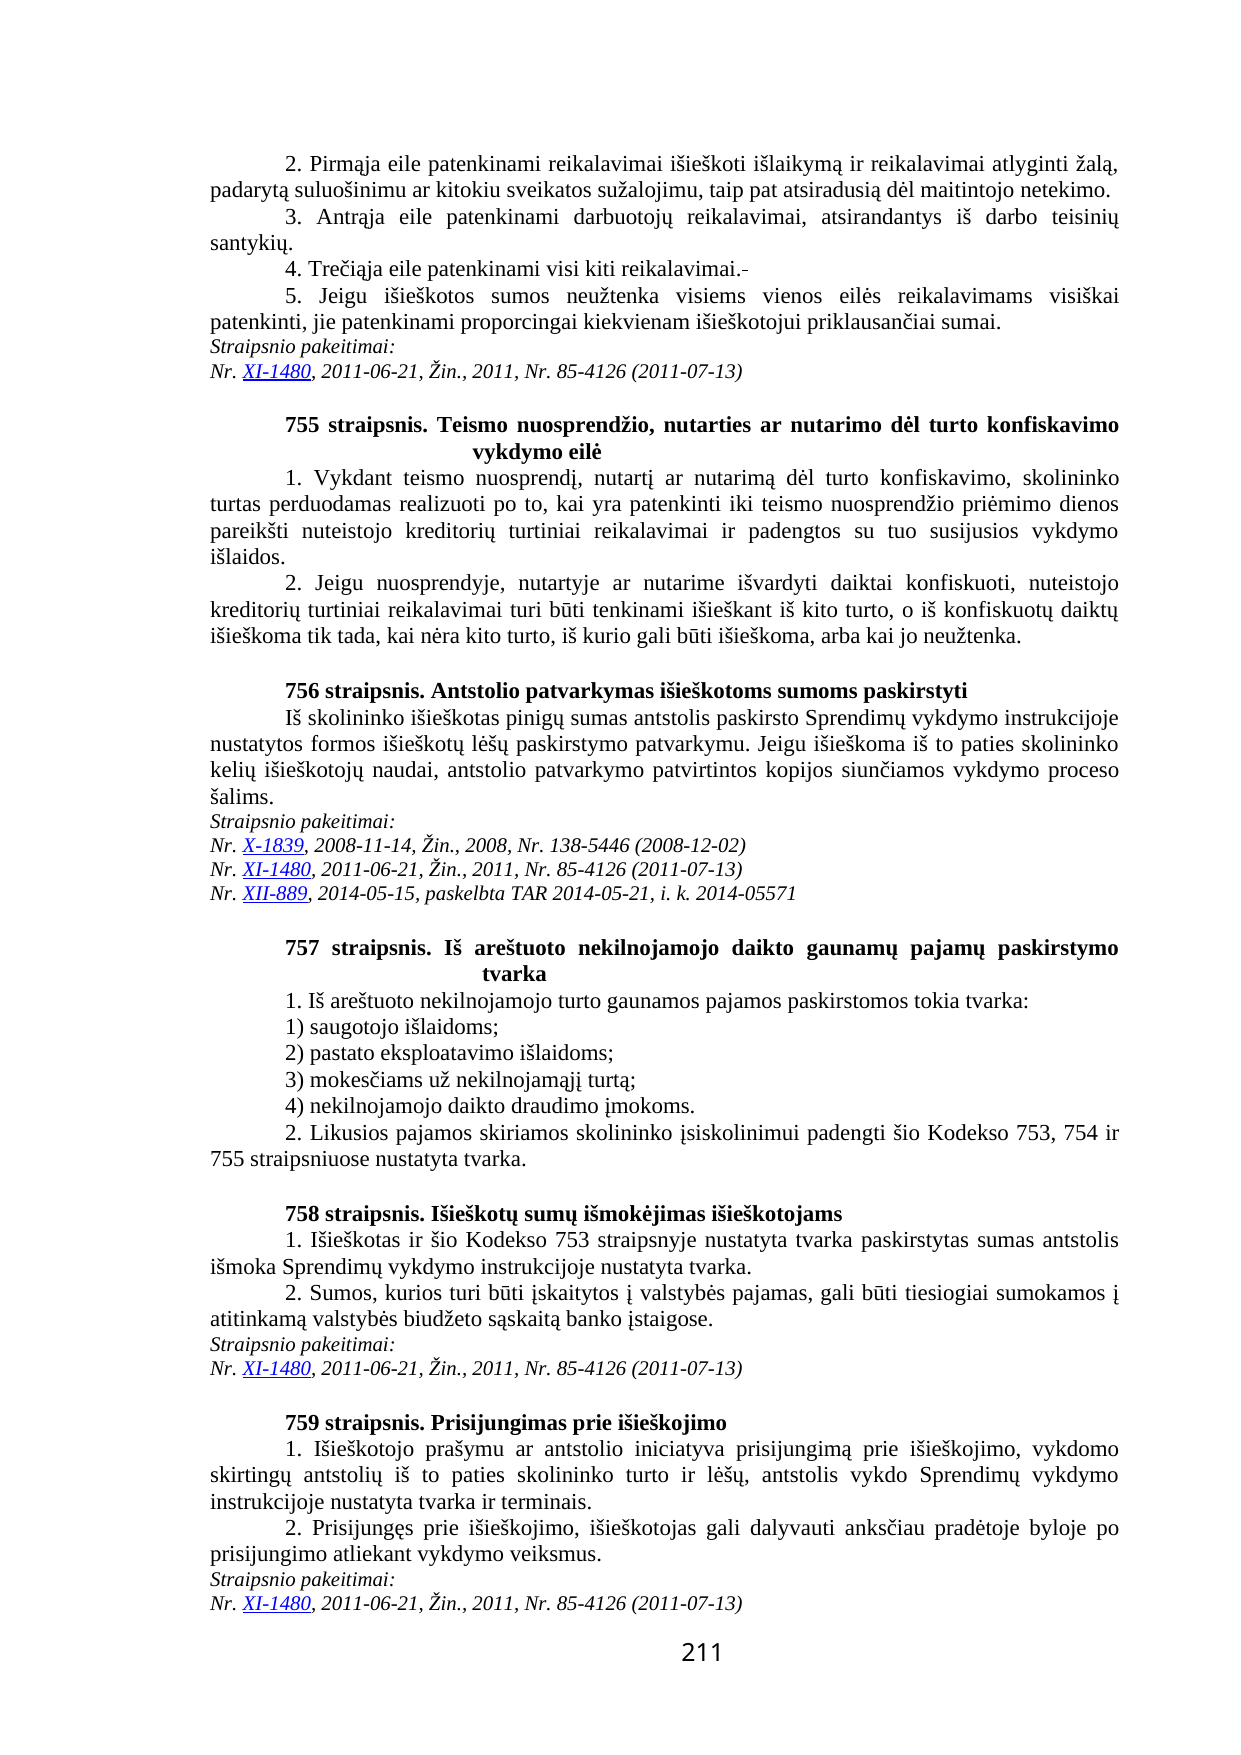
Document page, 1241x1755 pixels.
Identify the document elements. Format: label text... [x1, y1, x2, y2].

text 1) saugotojo išlaidoms; [210, 1013, 1120, 1039]
text 1. Iš areštuoto nekilnojamojo turto gaunamos pajamos paskirstomos tokia tvarka: [210, 987, 1120, 1013]
text Nr. XI-1480, 2011-06-21, Žin., 2011, Nr. 85-4126 (2011-07-13) [210, 857, 1120, 881]
text Straipsnio pakeitimai: [210, 1332, 1120, 1356]
text 2. Likusios pajamos skiriamos skolininko įsiskolinimui padengti šio Kodekso 753, 754 ir 755 straipsniuose nustatyta tvarka. [210, 1118, 1120, 1171]
text 755 straipsnis. Teismo nuosprendžio, nutarties ar nutarimo dėl turto konfiskavimo vykdymo eilė [285, 411, 1120, 464]
text 2. Pirmąja eile patenkinami reikalavimai išieškoti išlaikymą ir reikalavimai atlyginti žalą, padarytą suluošinimu ar kitokiu sveikatos sužalojimu, taip pat atsiradusią dėl maitintojo netekimo. [210, 150, 1120, 203]
text Nr. X-1839, 2008-11-14, Žin., 2008, Nr. 138-5446 (2008-12-02) [210, 833, 1120, 857]
text Straipsnio pakeitimai: [210, 1567, 1120, 1591]
text 1. Išieškotojo prašymu ar antstolio iniciatyva prisijungimą prie išieškojimo, vykdomo skirtingų antstolių iš to paties skolininko turto ir lėšų, antstolis vykdo Sprendimų vykdymo instrukcijoje nustatyta tvarka ir terminais. [210, 1435, 1120, 1514]
text 757 straipsnis. Iš areštuoto nekilnojamojo daikto gaunamų pajamų paskirstymo tvarka [285, 934, 1120, 987]
text 758 straipsnis. Išieškotų sumų išmokėjimas išieškotojams [210, 1200, 1120, 1226]
text 756 straipsnis. Antstolio patvarkymas išieškotoms sumoms paskirstyti [210, 677, 1120, 704]
text Iš skolininko išieškotas pinigų sumas antstolis paskirsto Sprendimų vykdymo instrukcijoje nustatytos formos išieškotų lėšų paskirstymo patvarkymu. Jeigu išieškoma iš to paties skolininko kelių išieškotojų naudai, antstolio patvarkymo patvirtintos kopijos siunčiamos vykdymo proceso šalims. [210, 704, 1120, 809]
text 1. Išieškotas ir šio Kodekso 753 straipsnyje nustatyta tvarka paskirstytas sumas antstolis išmoka Sprendimų vykdymo instrukcijoje nustatyta tvarka. [210, 1226, 1120, 1279]
text Straipsnio pakeitimai: [210, 334, 1120, 358]
text Straipsnio pakeitimai: [210, 809, 1120, 833]
text 1. Vykdant teismo nuosprendį, nutartį ar nutarimą dėl turto konfiskavimo, skolininko turtas perduodamas realizuoti po to, kai yra patenkinti iki teismo nuosprendžio priėmimo dienos pareikšti nuteistojo kreditorių turtiniai reikalavimai ir padengtos su tuo susijusios vykdymo išlaidos. [210, 464, 1120, 569]
text 4) nekilnojamojo daikto draudimo įmokoms. [210, 1092, 1120, 1118]
text 3) mokesčiams už nekilnojamąjį turtą; [210, 1066, 1120, 1092]
text 2. Sumos, kurios turi būti įskaitytos į valstybės pajamas, gali būti tiesiogiai sumokamos į atitinkamą valstybės biudžeto sąskaitą banko įstaigose. [210, 1279, 1120, 1332]
text 2. Prisijungęs prie išieškojimo, išieškotojas gali dalyvauti anksčiau pradėtoje byloje po prisijungimo atliekant vykdymo veiksmus. [210, 1514, 1120, 1567]
text Nr. XI-1480, 2011-06-21, Žin., 2011, Nr. 85-4126 (2011-07-13) [210, 358, 1120, 383]
text 5. Jeigu išieškotos sumos neužtenka visiems vienos eilės reikalavimams visiškai patenkinti, jie patenkinami proporcingai kiekvienam išieškotojui priklausančiai sumai. [210, 282, 1120, 334]
text 3. Antrąja eile patenkinami darbuotojų reikalavimai, atsirandantys iš darbo teisinių santykių. [210, 203, 1120, 255]
text 759 straipsnis. Prisijungimas prie išieškojimo [210, 1409, 1120, 1435]
text Nr. XI-1480, 2011-06-21, Žin., 2011, Nr. 85-4126 (2011-07-13) [210, 1591, 1120, 1615]
text 2. Jeigu nuosprendyje, nutartyje ar nutarime išvardyti daiktai konfiskuoti, nuteistojo kreditorių turtiniai reikalavimai turi būti tenkinami išieškant iš kito turto, o iš konfiskuotų daiktų išieškoma tik tada, kai nėra kito turto, iš kurio gali būti išieškoma, arba kai jo neužtenka. [210, 569, 1120, 648]
text 4. Trečiąja eile patenkinami visi kiti reikalavimai. [210, 255, 1120, 282]
text 2) pastato eksploatavimo išlaidoms; [210, 1039, 1120, 1066]
text Nr. XII-889, 2014-05-15, paskelbta TAR 2014-05-21, i. k. 2014-05571 [210, 881, 1120, 905]
text Nr. XI-1480, 2011-06-21, Žin., 2011, Nr. 85-4126 (2011-07-13) [210, 1356, 1120, 1380]
